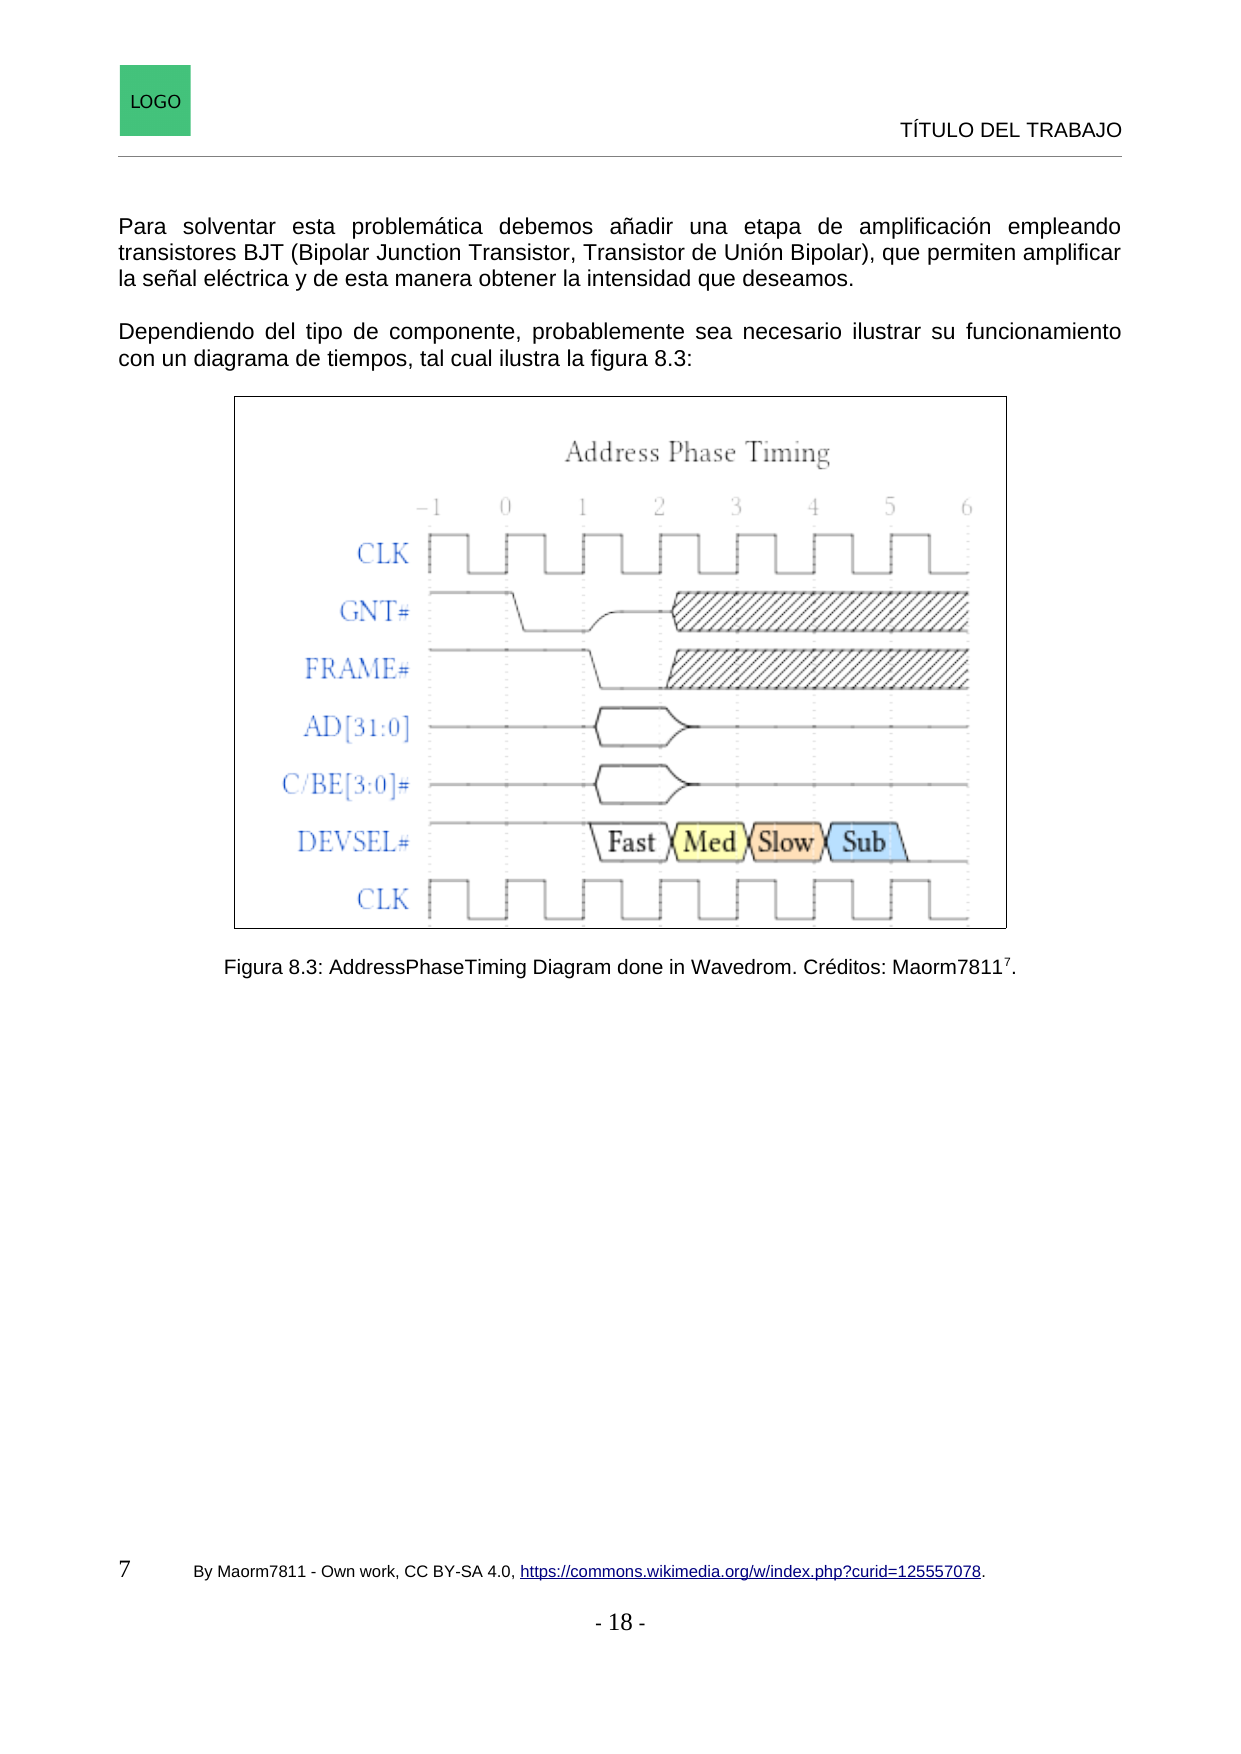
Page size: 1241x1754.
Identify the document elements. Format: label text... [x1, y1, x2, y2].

text Dependiendo del tipo de componente, probablemente sea necesario ilustrar su funcionamiento con un diagrama de tiempos, tal cual ilustra la figura 8.3: [118, 318, 1122, 371]
text By Maorm7811 - Own work, CC BY-SA 4.0, https://commons.wikimedia.org/w/index.php?curid=125557078. [118, 1554, 1122, 1582]
picture [119, 65, 191, 136]
text Figura 8.3: AddressPhaseTiming Diagram done in Wavedrom. Créditos: Maorm7811. [118, 955, 1122, 979]
picture [236, 397, 1005, 927]
text Para solventar esta problemática debemos añadir una etapa de amplificación empleando transistores BJT (Bipolar Junction Transistor, Transistor de Unión Bipolar), que permiten amplificar la señal eléctrica y de esta manera obtener la intensidad que deseamos. [118, 213, 1122, 292]
